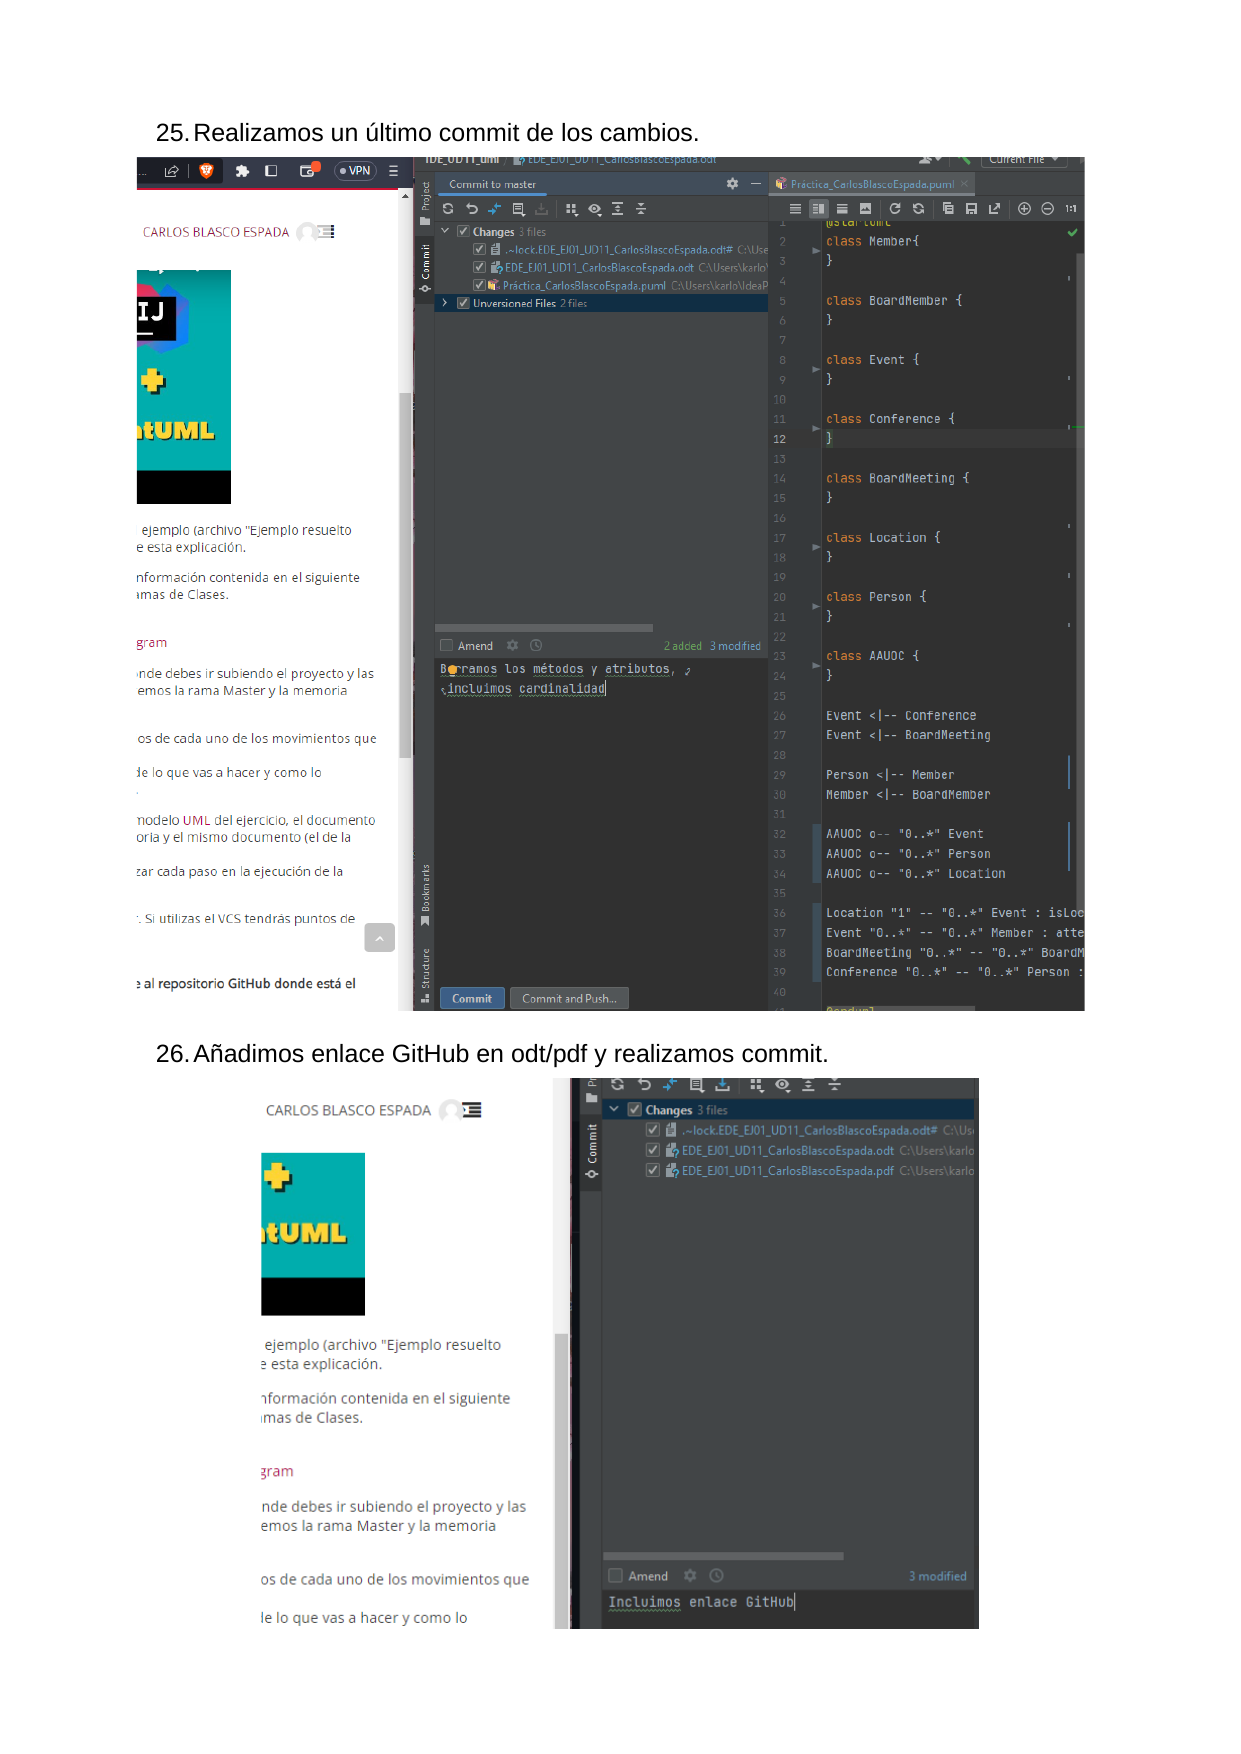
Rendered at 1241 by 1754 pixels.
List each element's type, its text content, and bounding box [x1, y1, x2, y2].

picture [136, 157, 1085, 1011]
list Añadimos enlace GitHub en odt/pdf y realizamos commit. [156, 1039, 1122, 1068]
picture [261, 1078, 979, 1629]
list Realizamos un último commit de los cambios. [156, 118, 1122, 147]
